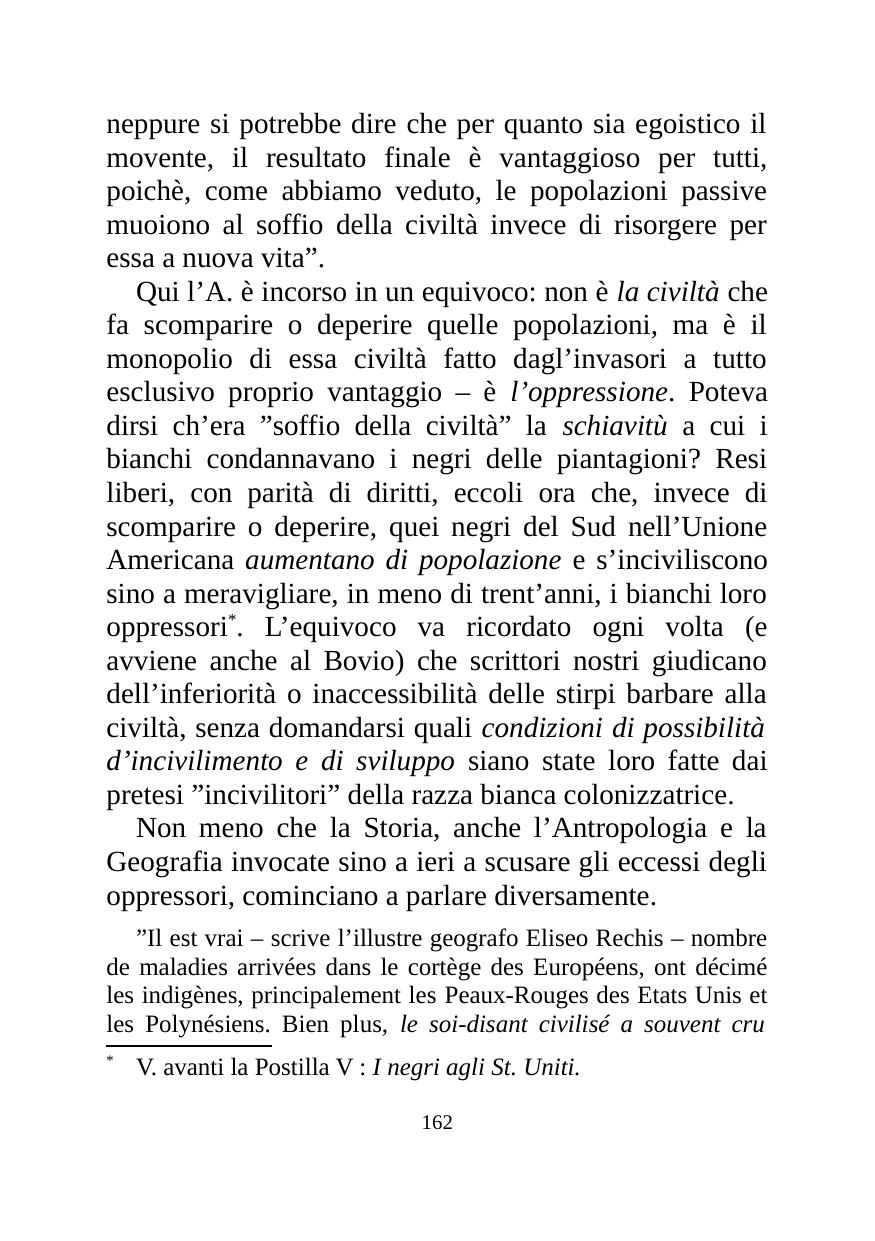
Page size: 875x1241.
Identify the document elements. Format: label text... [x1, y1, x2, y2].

text neppure si potrebbe dire che per quanto sia egoistico il movente, il resultato finale è vantaggioso per tutti, poichè, come abbiamo veduto, le popolazioni passive muoiono al soffio della civiltà invece di risorgere per essa a nuova vita”. [106, 106, 768, 274]
text Non meno che la Storia, anche l’Antropologia e la Geografia invocate sino a ieri a scusare gli eccessi degli oppressori, cominciano a parlare diversamente. [106, 811, 768, 911]
text V. avanti la Postilla V : I negri agli St. Uniti. [106, 1052, 768, 1080]
text Qui l’A. è incorso in un equivoco: non è la civiltà che fa scomparire o deperire quelle popolazioni, ma è il monopolio di essa civiltà fatto dagl’invasori a tutto esclusivo proprio vantaggio – è l’oppressione. Poteva dirsi ch’era ”soffio della civiltà” la schiavitù a cui i bianchi condannavano i negri delle piantagioni? Resi liberi, con parità di diritti, eccoli ora che, invece di scomparire o deperire, quei negri del Sud nell’Unione Americana aumentano di popolazione e s’inciviliscono sino a meravigliare, in meno di trent’anni, i bianchi loro oppressori. L’equivoco va ricordato ogni volta (e avviene anche al Bovio) che scrittori nostri giudicano dell’inferiorità o inaccessibilità delle stirpi barbare alla civiltà, senza domandarsi quali condizioni di possibilità d’incivilimento e di sviluppo siano state loro fatte dai pretesi ”incivilitori” della razza bianca colonizzatrice. [106, 274, 768, 811]
text ”Il est vrai – scrive l’illustre geografo Eliseo Rechis – nombre de maladies arrivées dans le cortège des Européens, ont décimé les indigènes, principalement les Peaux-Rouges des Etats Unis et les Polynésiens. Bien plus, le soi-disant civilisé a souvent cru [106, 923, 768, 1038]
